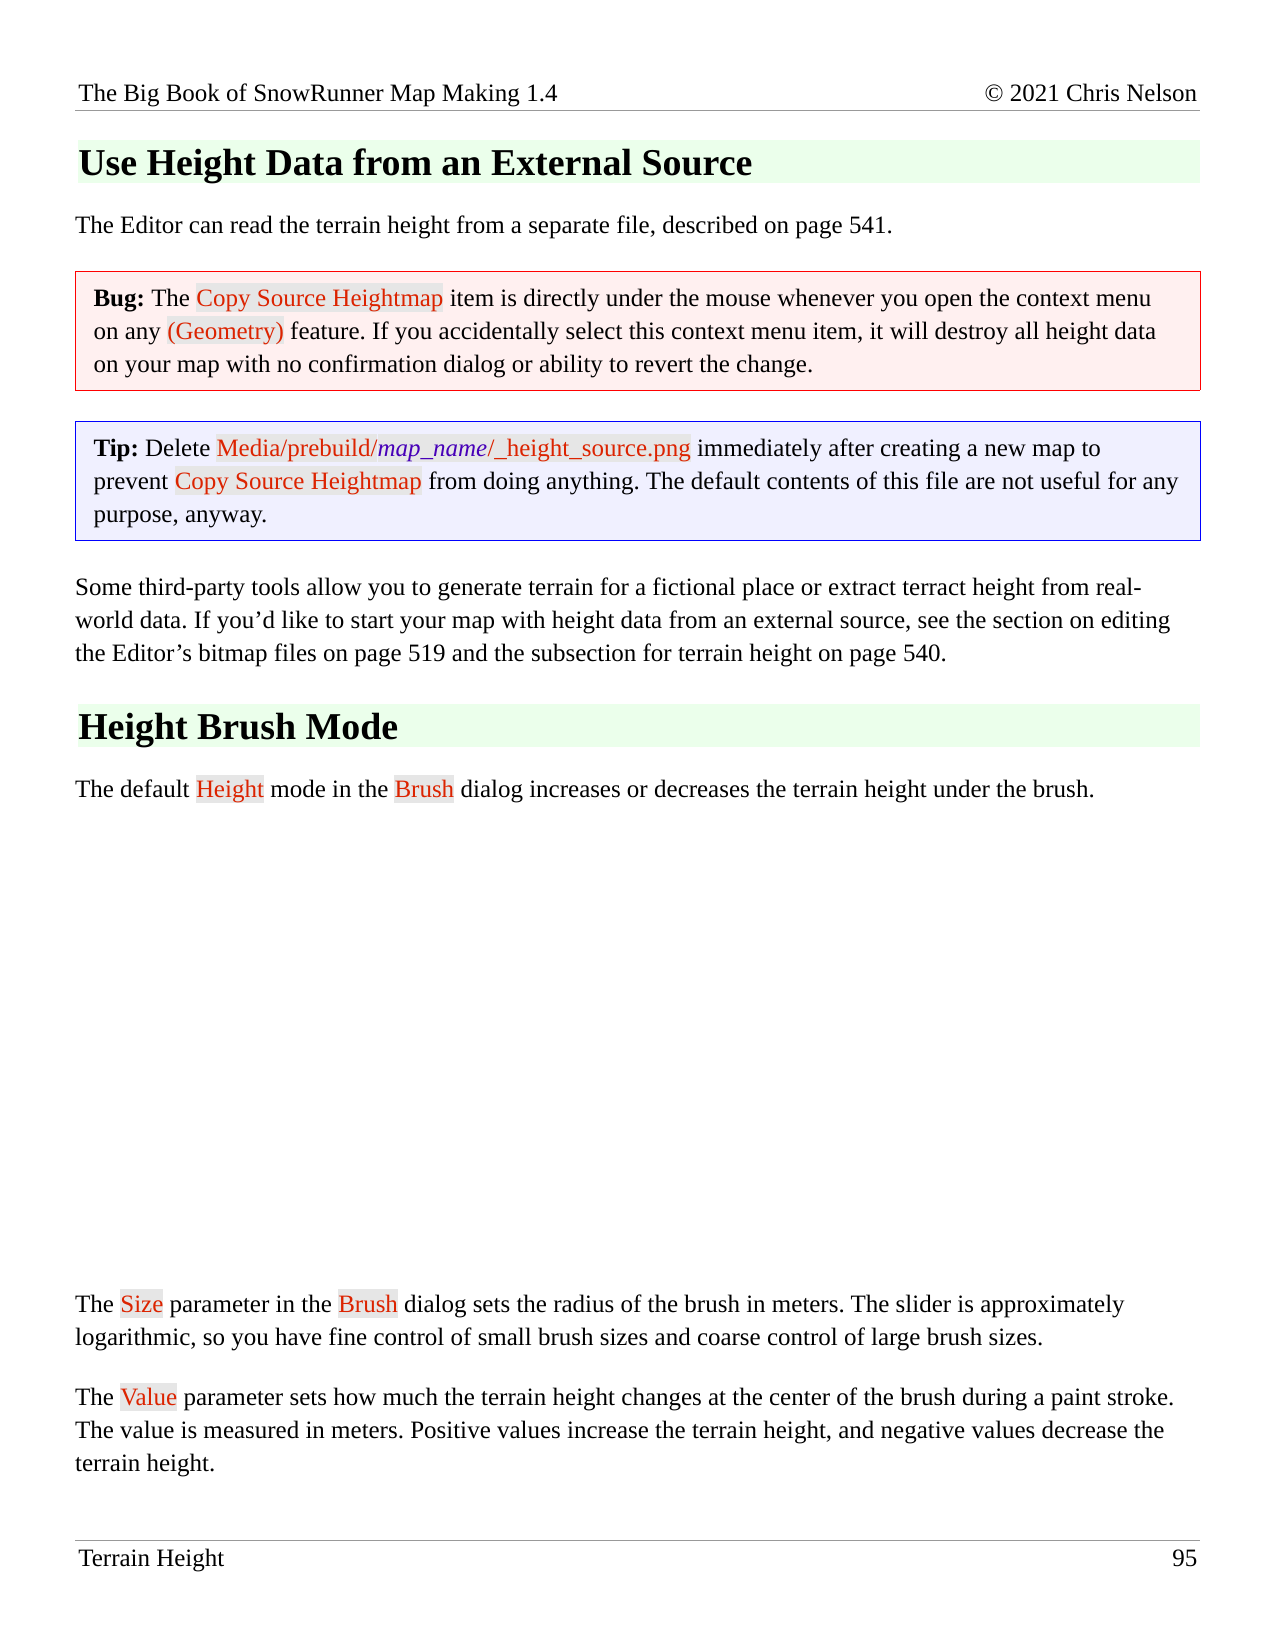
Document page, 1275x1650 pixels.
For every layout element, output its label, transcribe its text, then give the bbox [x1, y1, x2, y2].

list The Copy Source Heightmap item is directly under the mouse whenever you open the context menu on any (Geometry) feature. If you accidentally select this context menu item, it will destroy all height data on your map with no confirmation dialog or ability to revert the change. [76, 272, 1200, 390]
list Delete Media/prebuild/map_name/_height_source.png immediately after creating a new map to prevent Copy Source Heightmap from doing anything. The default contents of this file are not useful for any purpose, anyway. [76, 422, 1200, 540]
text The Size parameter in the Brush dialog sets the radius of the brush in meters. The slider is approximately logarithmic, so you have fine control of small brush sizes and coarse control of large brush sizes. [75, 1289, 1200, 1351]
subtitle Height Brush Mode [78, 704, 1200, 747]
text The default Height mode in the Brush dialog increases or decreases the terrain height under the brush. [75, 774, 1200, 803]
text Some third-party tools allow you to generate terrain for a fictional place or extract terract height from real-world data. If you’d like to start your map with height data from an external source, see the section on editing the Editor’s bitmap files on page 519 and the subsection for terrain height on page 540. [75, 572, 1200, 667]
text The Editor can read the terrain height from a separate file, described on page 541. [75, 211, 1200, 239]
subtitle Use Height Data from an External Source [78, 140, 1200, 183]
text The Value parameter sets how much the terrain height changes at the center of the brush during a paint stroke. The value is measured in meters. Positive values increase the terrain height, and negative values decrease the terrain height. [75, 1382, 1200, 1477]
